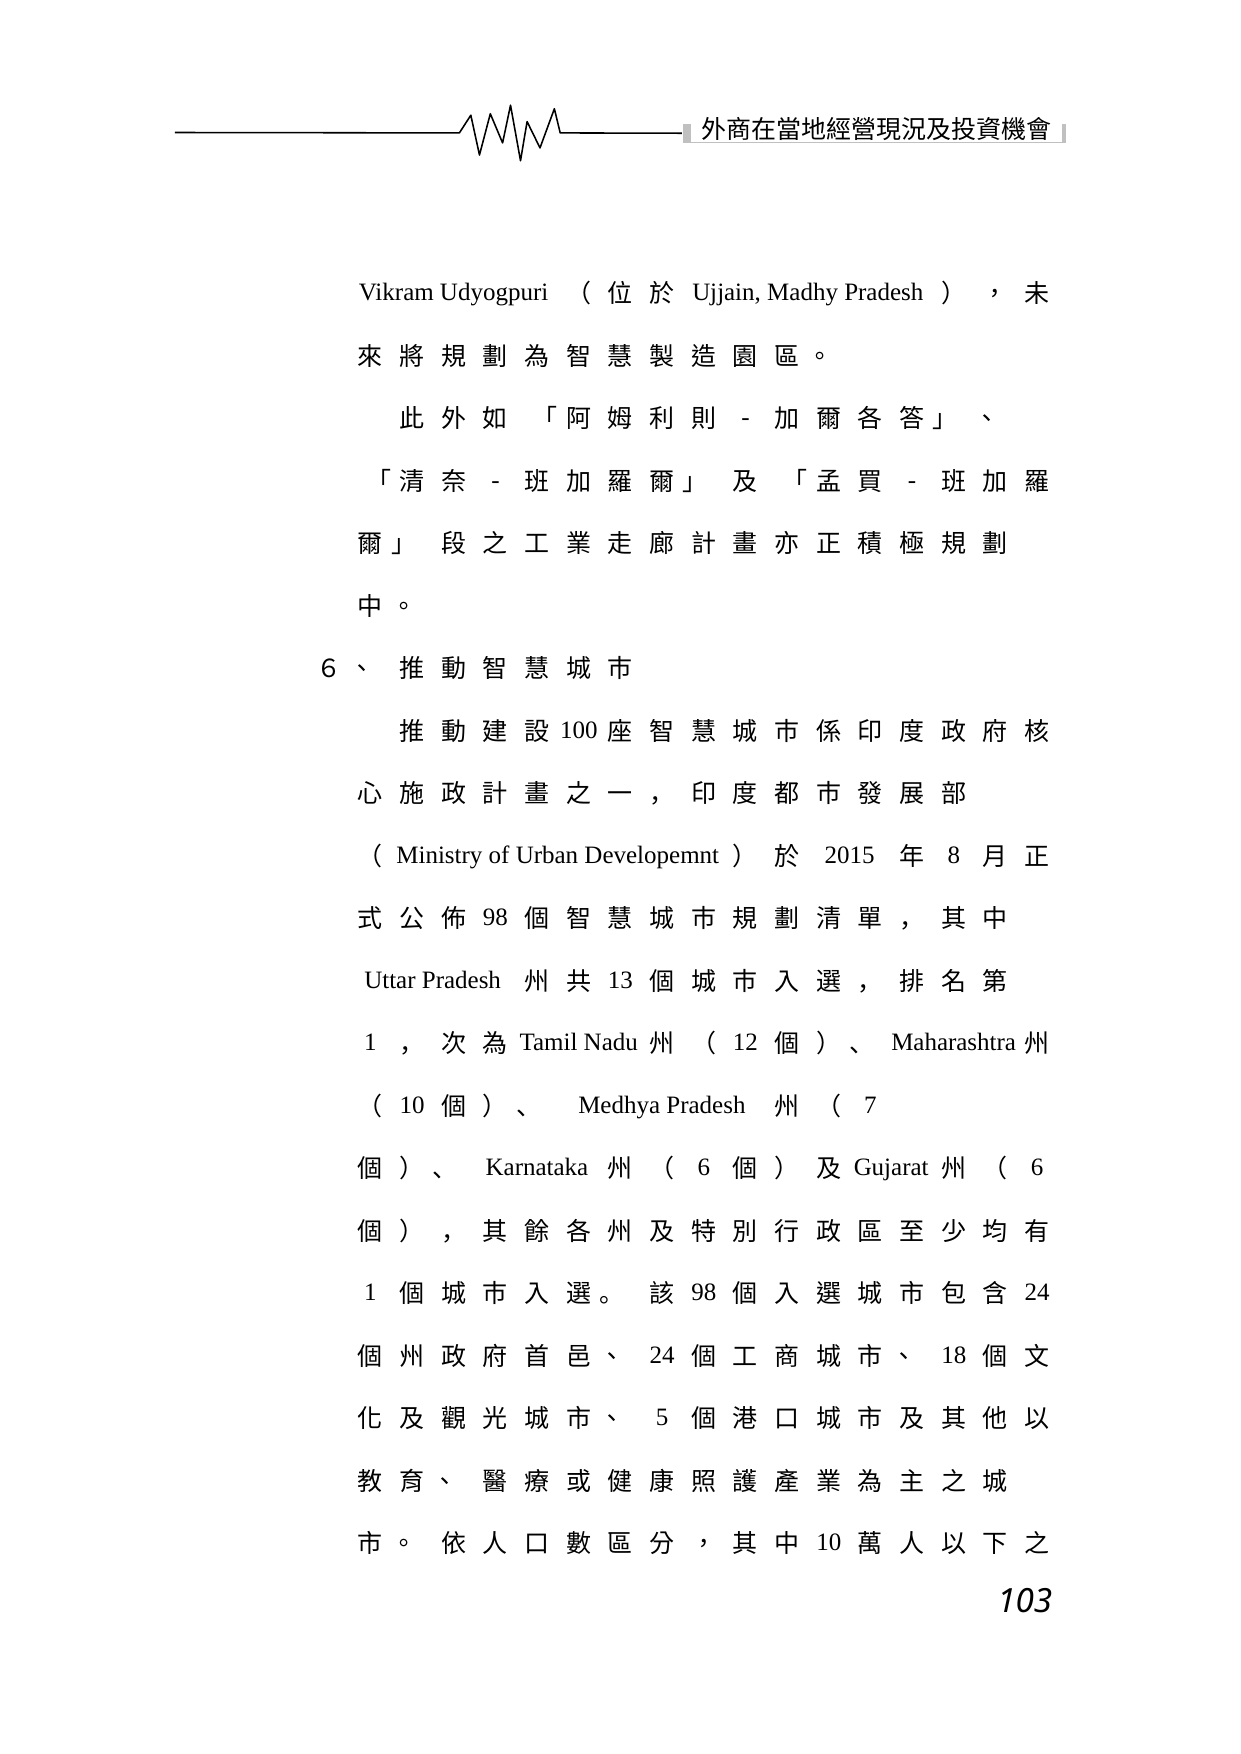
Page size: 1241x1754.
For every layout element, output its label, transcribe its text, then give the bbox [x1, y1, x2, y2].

text Vikram Udyogpuri（位於Ujjain, Madhy Pradesh），未來將規劃為智慧製造園區。 [330, 250, 1058, 375]
text 此外如「阿姆利則-加爾各答」、「清奈-班加羅爾」及「孟買-班加羅爾」段之工業走廊計畫亦正積極規劃中。 [330, 375, 1058, 625]
text 推動建設100座智慧城市係印度政府核心施政計畫之一，印度都市發展部（Ministry of Urban Developemnt）於2015年8月正式公佈98個智慧城市規劃清單，其中Uttar Pradesh州共13個城市入選，排名第1，次為Tamil Nadu州（12個）、Maharashtra州（10個）、Medhya Pradesh州（7個）、Karnataka州（6個）及Gujarat州（6個），其餘各州及特別行政區至少均有1個城市入選。該98個入選城市包含24個州政府首邑、24個工商城市、18個文化及觀光城市、5個港口城市及其他以教育、醫療或健康照護產業為主之城市。依人口數區分，其中10萬人以下之 [330, 688, 1058, 1563]
text ６、推動智慧城市 [281, 625, 1058, 688]
